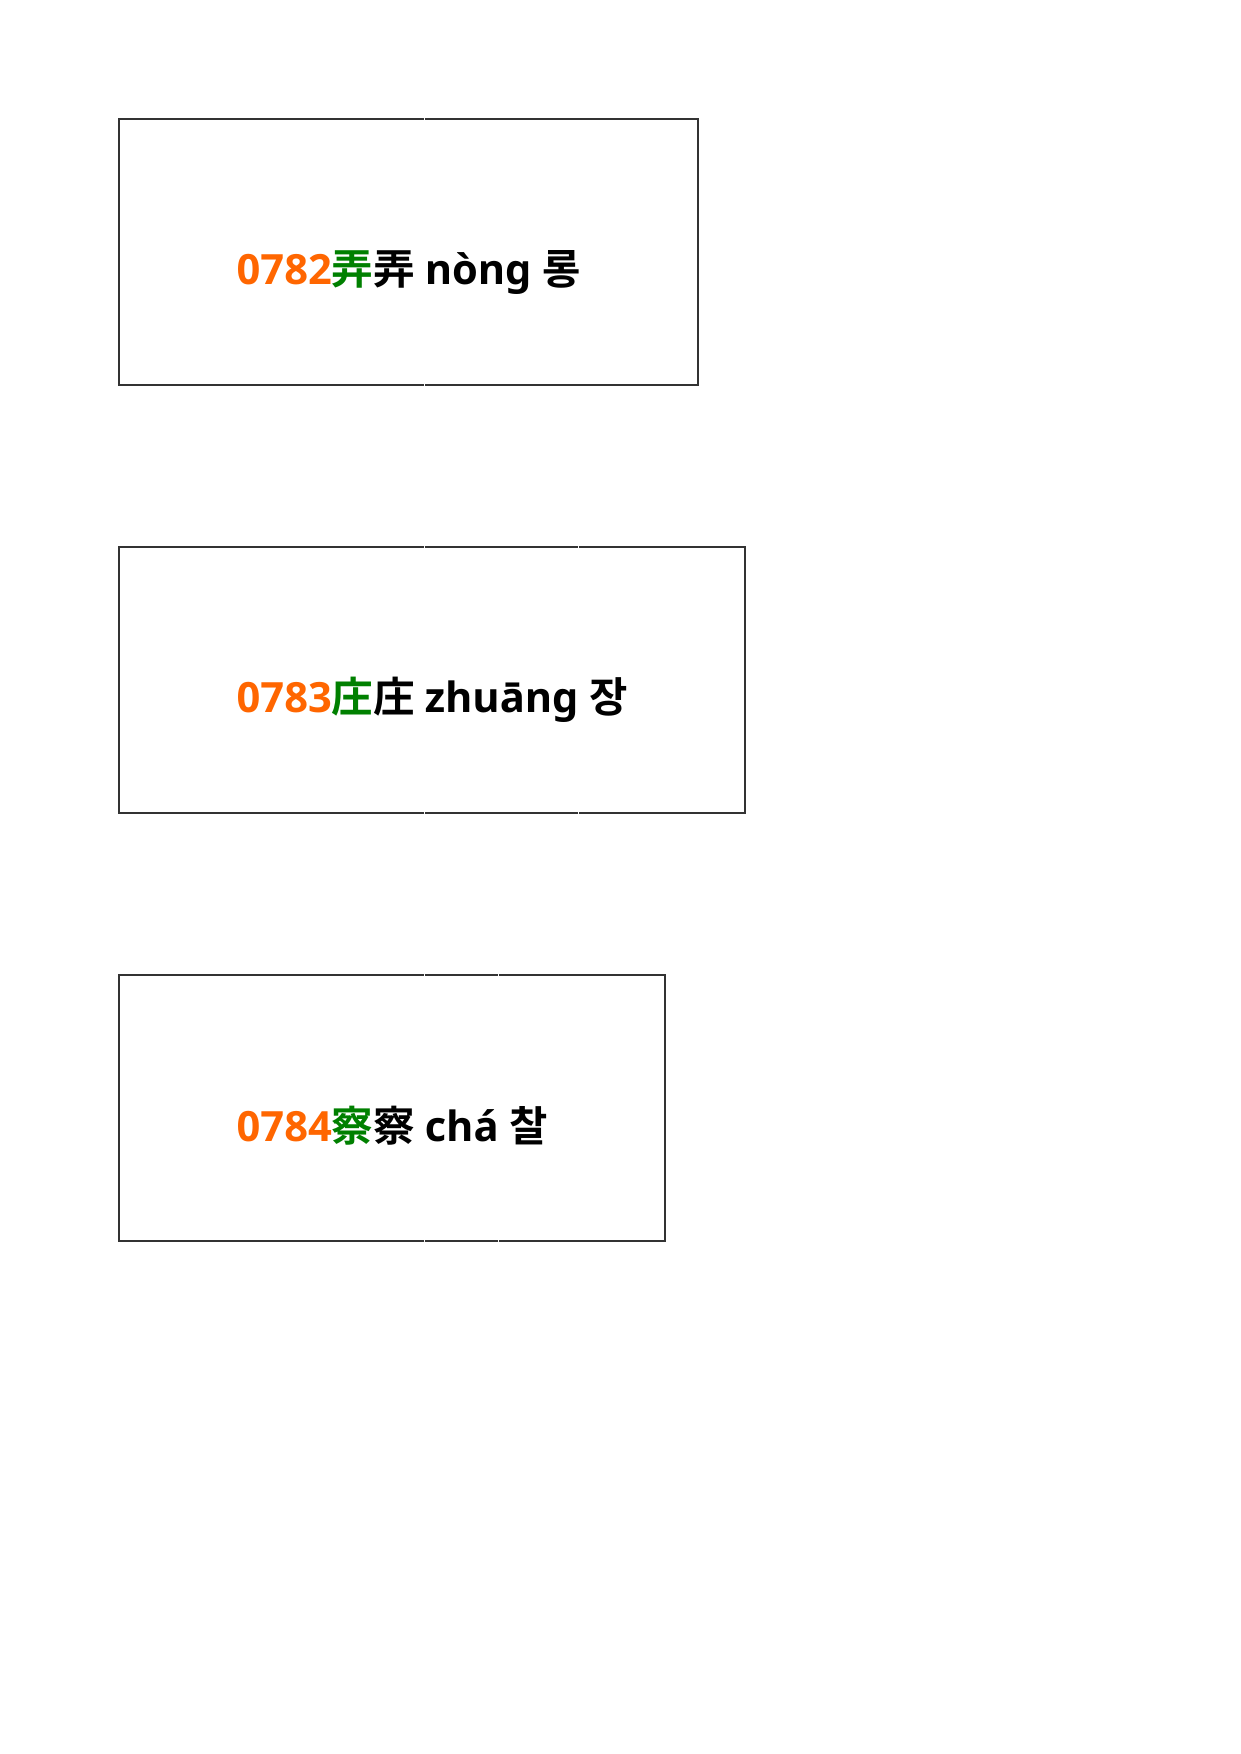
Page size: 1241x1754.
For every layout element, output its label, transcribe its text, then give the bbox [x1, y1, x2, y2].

text [746, 546, 1122, 814]
text 0783庄庄 zhuāng 장 [120, 547, 744, 813]
text 0784察察 chá 찰 [120, 975, 664, 1241]
text [666, 974, 1122, 1242]
text 0782弄弄 nòng 롱 [120, 119, 697, 385]
text [699, 118, 1122, 386]
